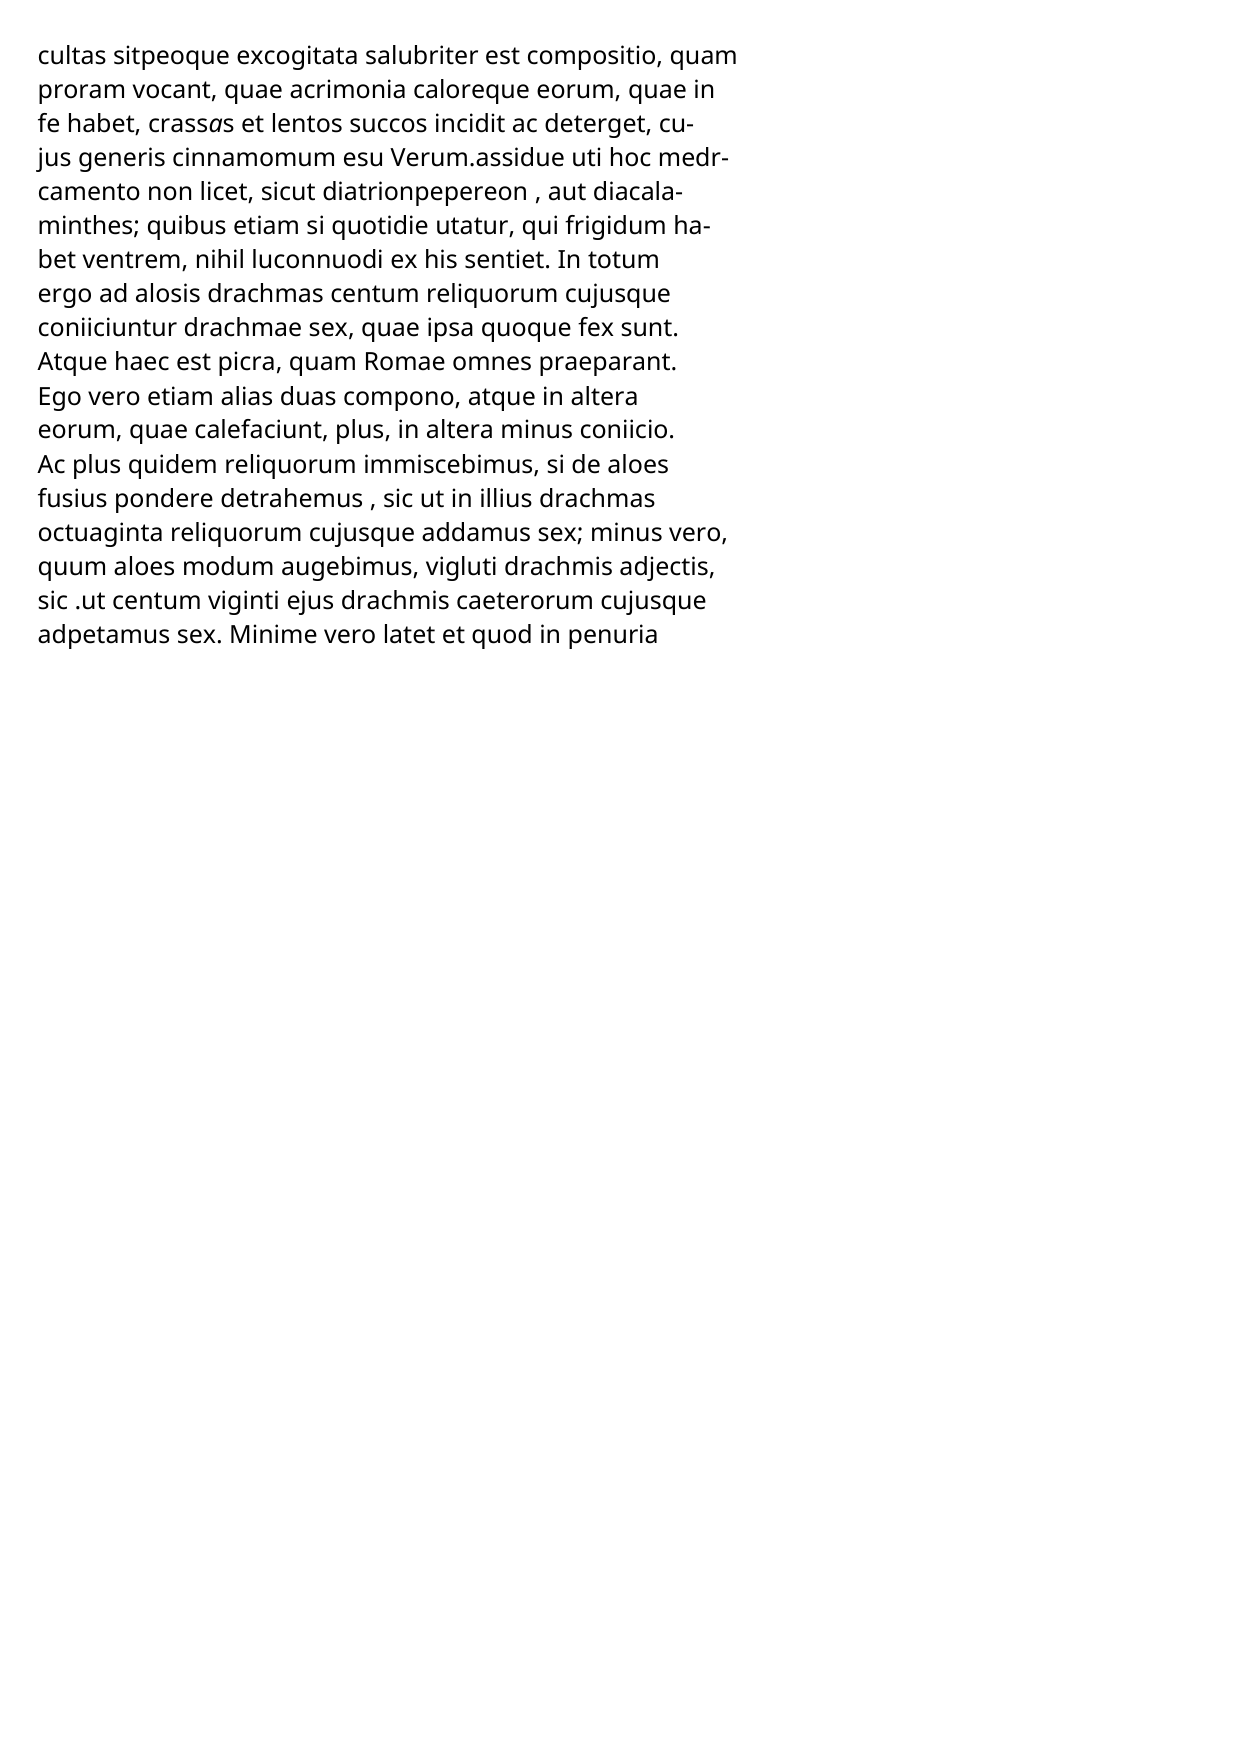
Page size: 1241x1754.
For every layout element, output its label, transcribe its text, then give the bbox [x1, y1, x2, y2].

text cultas sitpeoque excogitata salubriter est compositio, quam proram vocant, quae acrimonia caloreque eorum, quae in fe habet, crassas et lentos succos incidit ac deterget, cu- jus generis cinnamomum esu Verum.assidue uti hoc medr- camento non licet, sicut diatrionpepereon , aut diacala- minthes; quibus etiam si quotidie utatur, qui frigidum ha- bet ventrem, nihil luconnuodi ex his sentiet. In totum ergo ad alosis drachmas centum reliquorum cujusque coniiciuntur drachmae sex, quae ipsa quoque fex sunt. Atque haec est picra, quam Romae omnes praeparant. Ego vero etiam alias duas compono, atque in altera eorum, quae calefaciunt, plus, in altera minus coniicio. Ac plus quidem reliquorum immiscebimus, si de aloes fusius pondere detrahemus , sic ut in illius drachmas octuaginta reliquorum cujusque addamus sex; minus vero, quum aloes modum augebimus, vigluti drachmis adjectis, sic .ut centum viginti ejus drachmis caeterorum cujusque adpetamus sex. Minime vero latet et quod in penuria [37, 37, 1203, 651]
